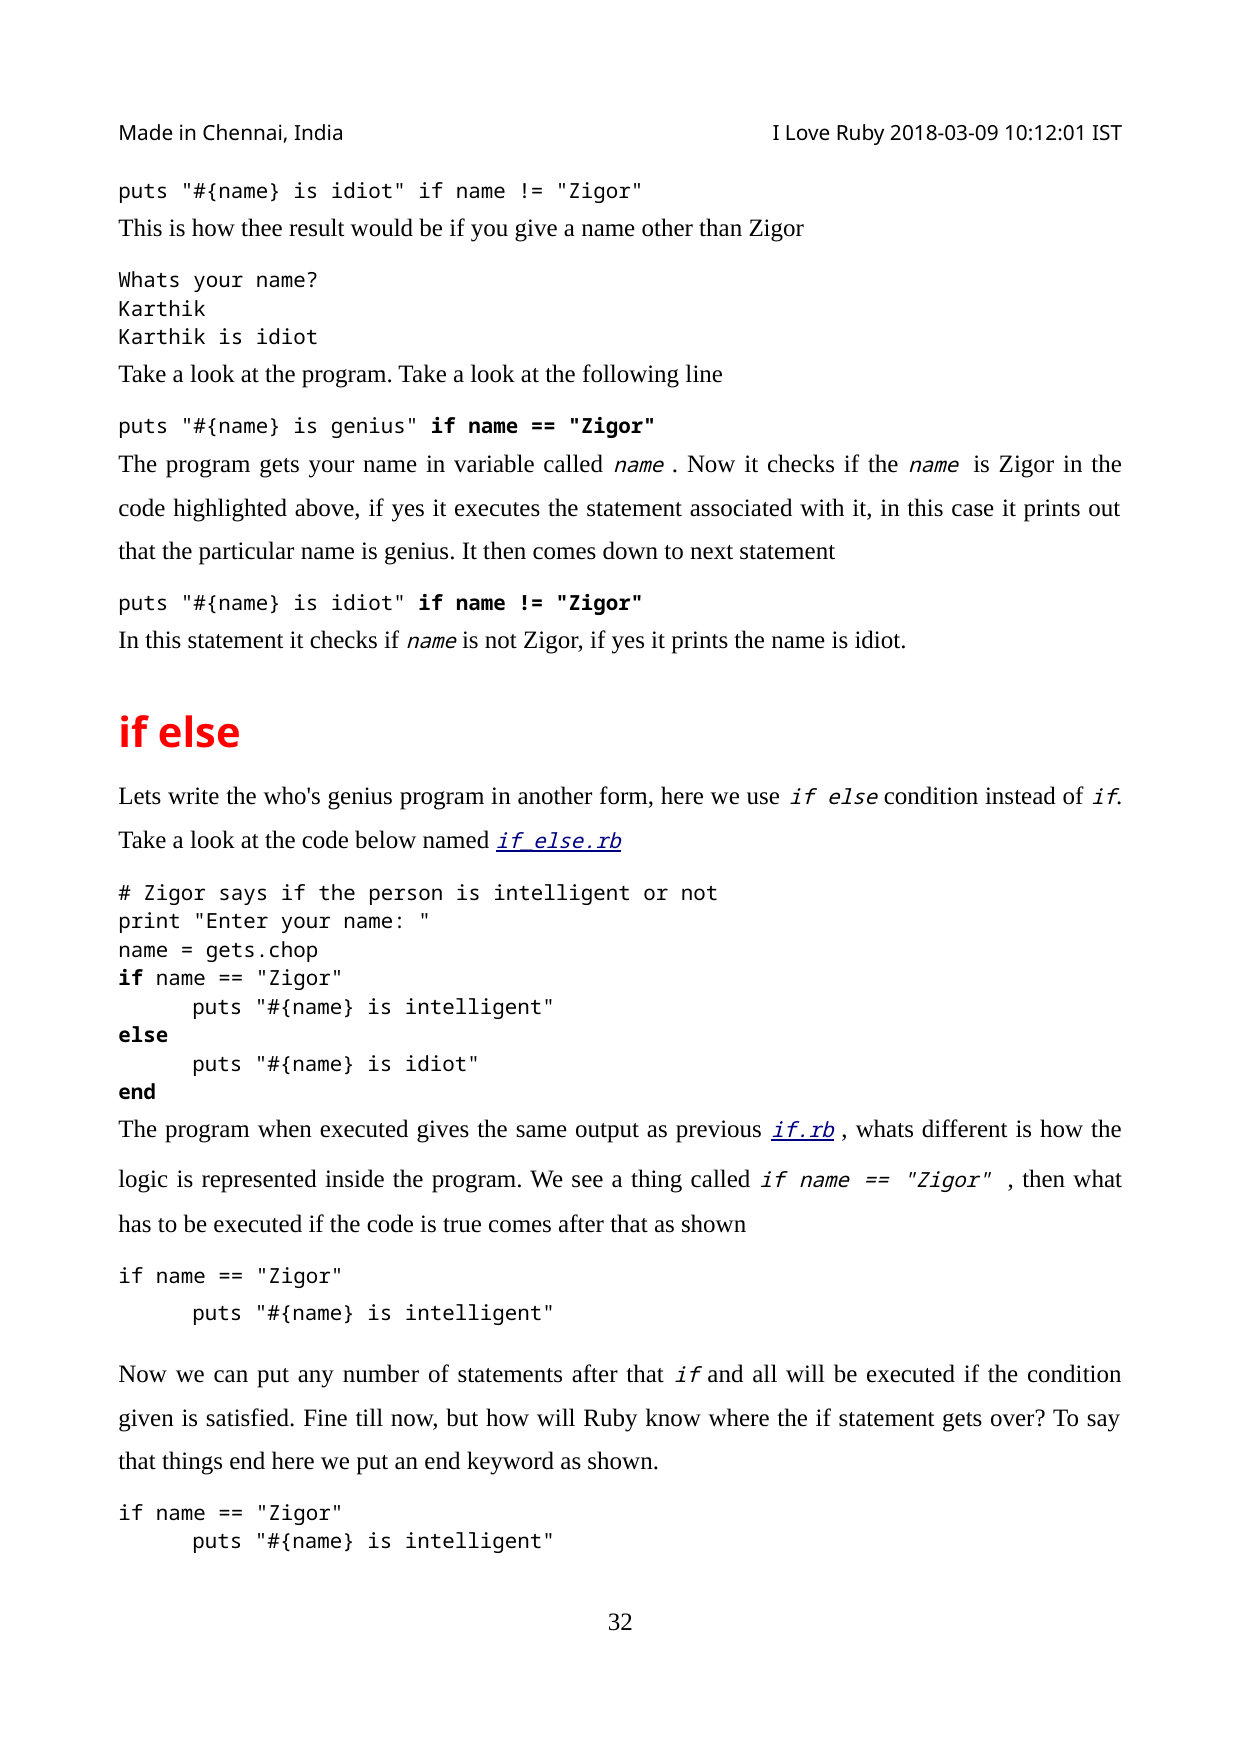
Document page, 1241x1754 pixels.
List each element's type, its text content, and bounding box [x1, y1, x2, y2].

text if name == "Zigor" [118, 1261, 1122, 1290]
subtitle if else [118, 703, 1122, 760]
text Karthik is idiot [118, 322, 1122, 351]
text end [118, 1077, 1122, 1106]
text puts "#{name} is idiot" [118, 1049, 1122, 1077]
text else [118, 1020, 1122, 1049]
text puts "#{name} is intelligent" [118, 1298, 1122, 1327]
text puts "#{name} is idiot" if name != "Zigor" [118, 176, 1122, 204]
text Karthik [118, 294, 1122, 322]
text if name == "Zigor" [118, 963, 1122, 992]
text puts "#{name} is intelligent" [118, 992, 1122, 1020]
text print "Enter your name: " [118, 906, 1122, 935]
text Whats your name? [118, 265, 1122, 294]
text puts "#{name} is intelligent" [118, 1526, 1122, 1555]
text if name == "Zigor" [118, 1498, 1122, 1526]
text Lets write the who's genius program in another form, here we use if else condition instead of if. Take a look at the code below named if_else.rb [118, 781, 1122, 854]
text # Zigor says if the person is intelligent or not [118, 878, 1122, 906]
text Now we can put any number of statements after that if and all will be executed if the condition given is satisfied. Fine till now, but how will Ruby know where the if statement gets over? To say that things end here we put an end keyword as shown. [118, 1359, 1122, 1474]
text The program gets your name in variable called name . Now it checks if the name is Zigor in the code highlighted above, if yes it executes the statement associated with it, in this case it prints out that the particular name is genius. It then comes down to next statement [118, 449, 1122, 564]
text puts "#{name} is idiot" if name != "Zigor" [118, 588, 1122, 616]
text The program when executed gives the same output as previous if.rb , whats different is how the logic is represented inside the program. We see a thing called if name == "Zigor" , then what has to be executed if the code is true comes after that as shown [118, 1114, 1122, 1238]
text name = gets.chop [118, 935, 1122, 963]
text puts "#{name} is genius" if name == "Zigor" [118, 411, 1122, 440]
text In this statement it checks if name is not Zigor, if yes it prints the name is idiot. [118, 625, 1122, 654]
text This is how thee result would be if you give a name other than Zigor [118, 213, 1122, 242]
text Take a look at the program. Take a look at the following line [118, 359, 1122, 388]
